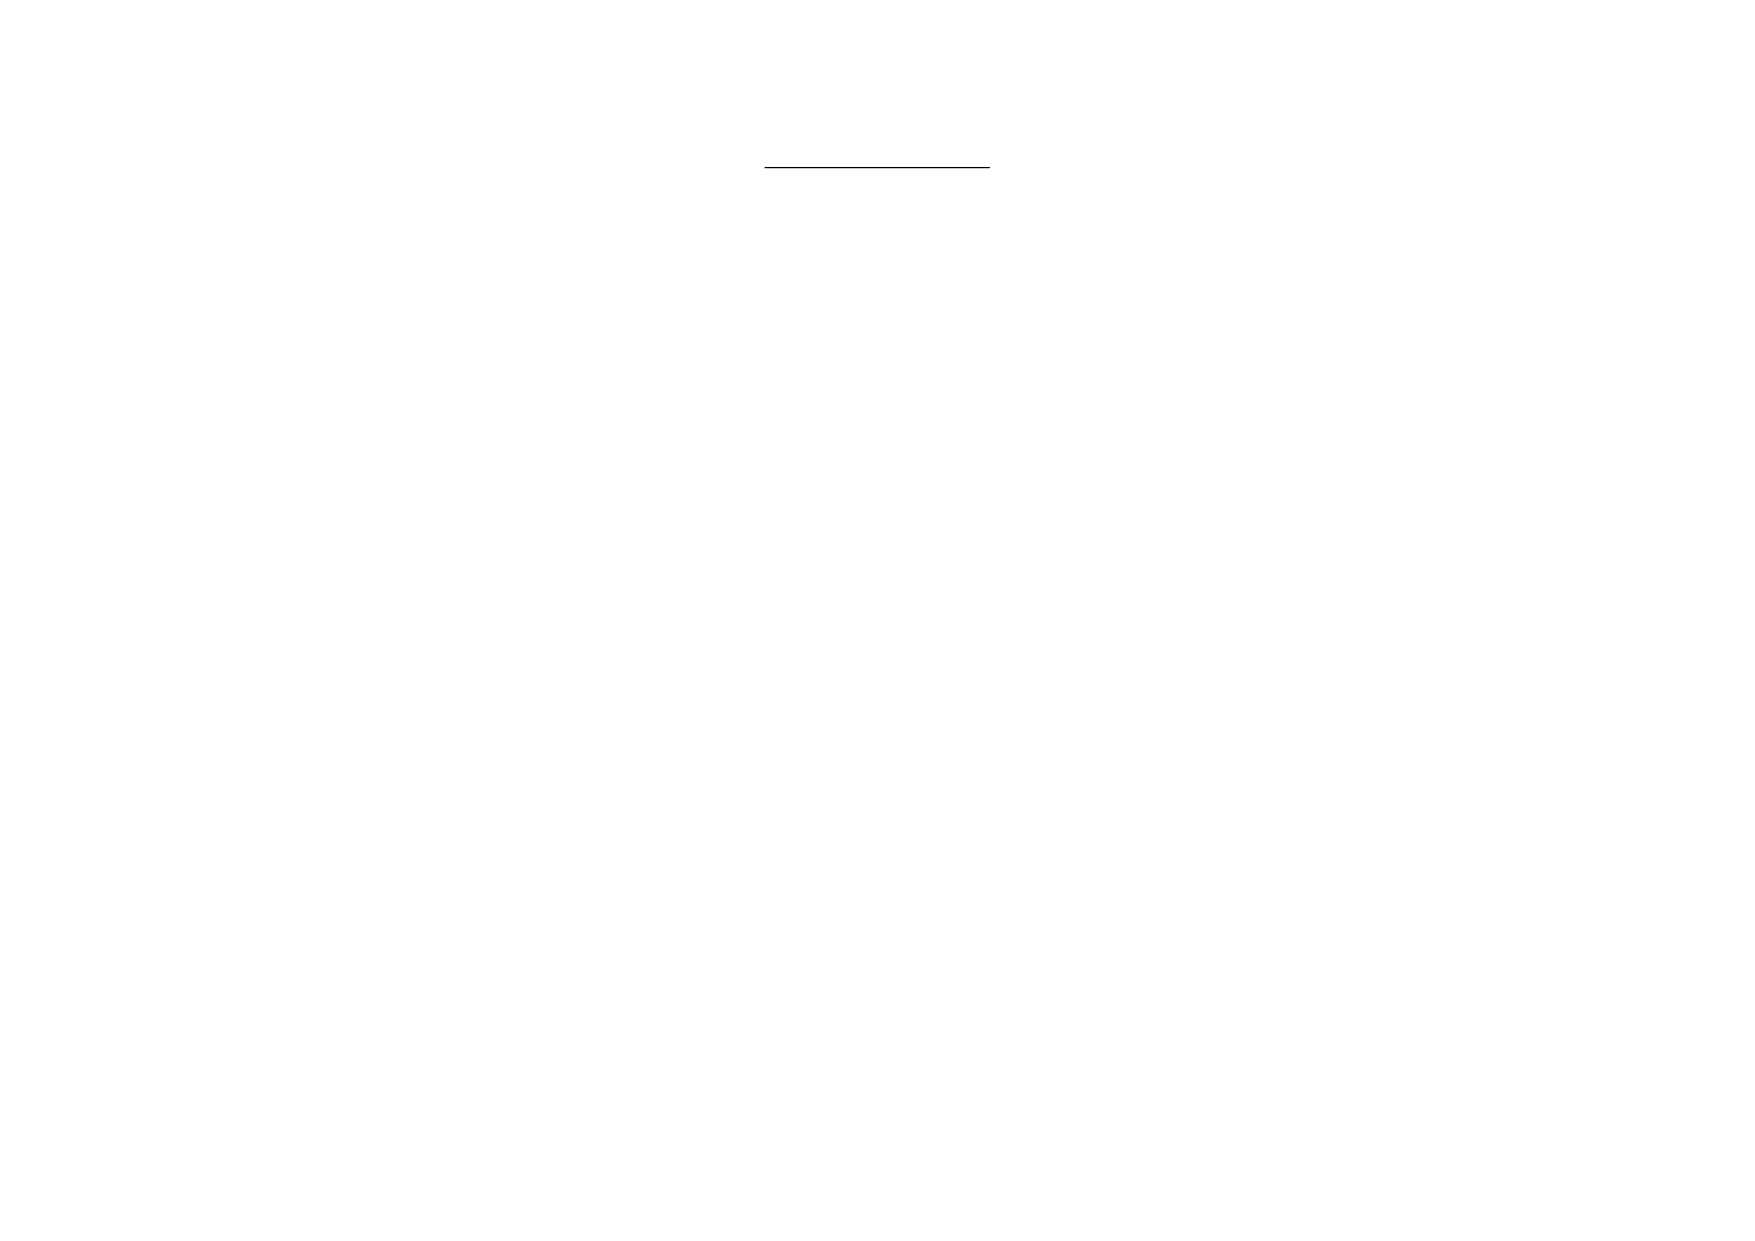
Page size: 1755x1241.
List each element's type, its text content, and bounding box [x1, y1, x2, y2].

text __________________ [118, 142, 1636, 171]
